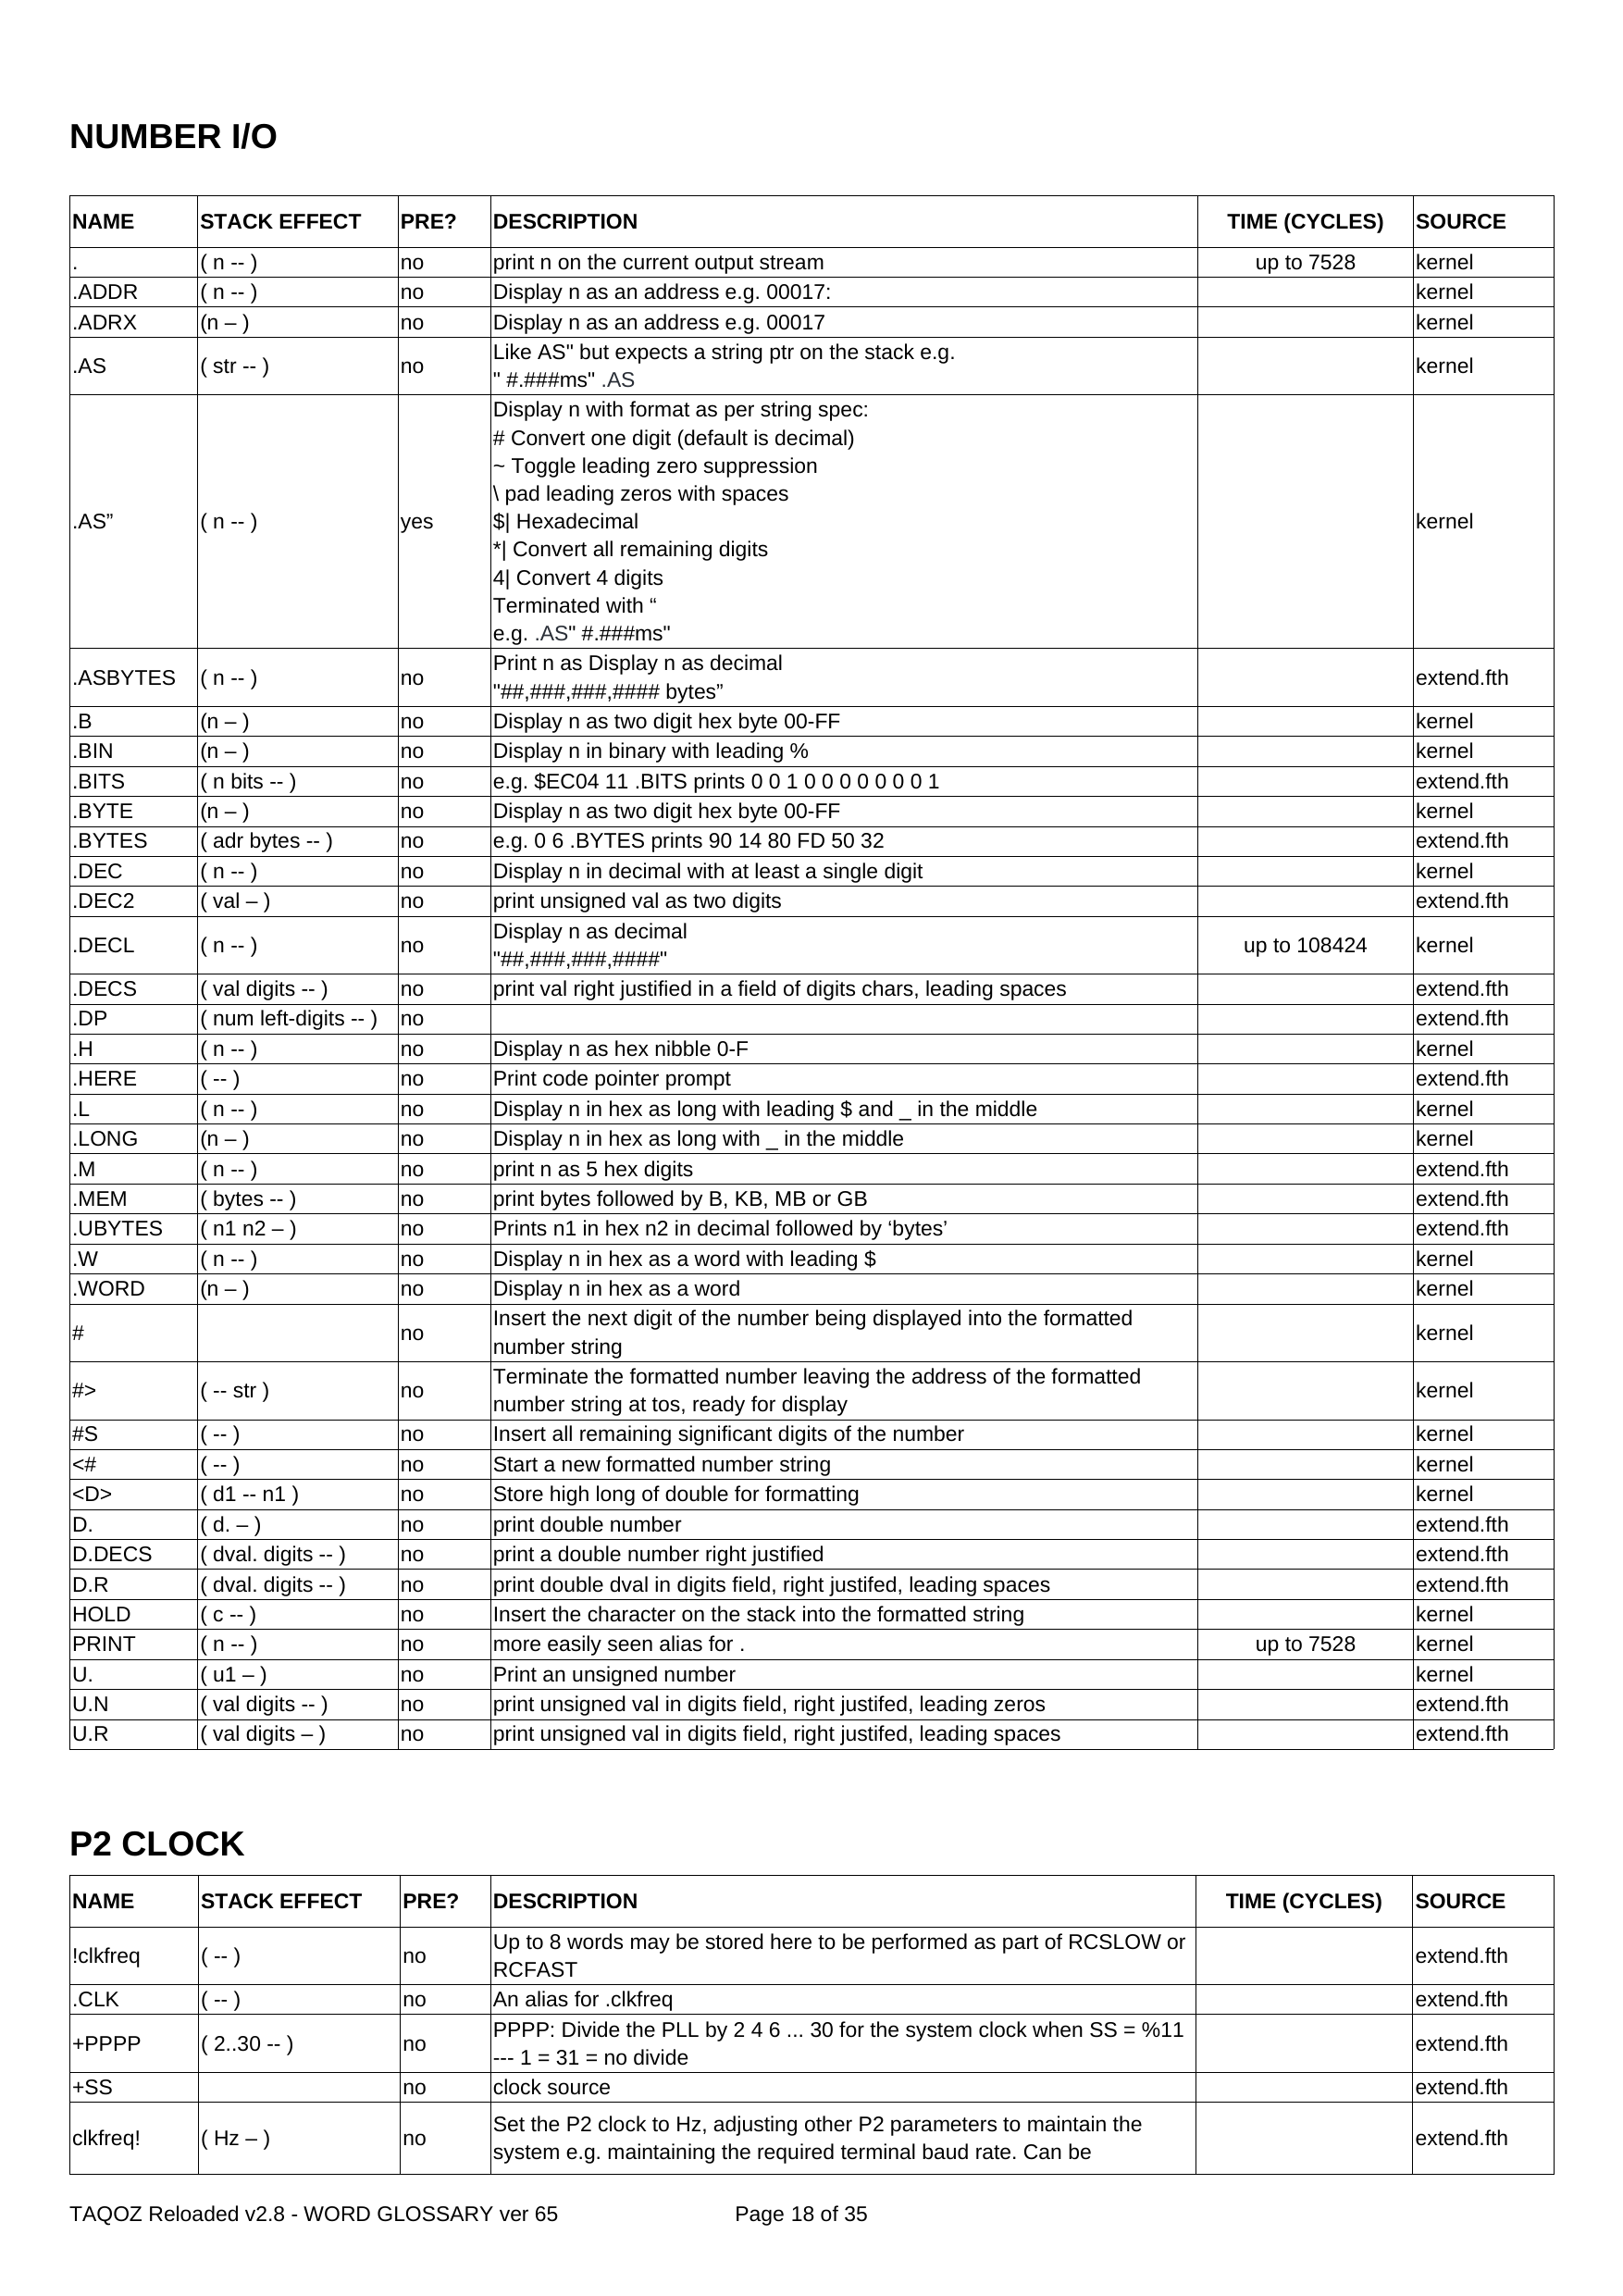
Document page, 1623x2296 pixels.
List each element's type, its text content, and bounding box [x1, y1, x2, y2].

table_cell .BYTES [70, 827, 197, 856]
table_header DESCRIPTION [491, 196, 1197, 247]
table_cell .ADDR [70, 278, 197, 306]
table_cell ( n1 n2 – ) [198, 1214, 398, 1244]
table_cell Display n as an address e.g. 00017: [491, 278, 1197, 306]
table_cell no [399, 1690, 490, 1719]
table_cell print n as 5 hex digits [491, 1154, 1197, 1184]
table_cell .H [70, 1035, 197, 1063]
table_cell .DP [70, 1005, 197, 1034]
table_cell [1198, 1570, 1413, 1599]
table_cell ( val – ) [198, 887, 398, 915]
table_cell ( -- str ) [198, 1362, 398, 1419]
table_cell ( -- ) [198, 1450, 398, 1479]
table_cell ( n -- ) [198, 857, 398, 886]
table_header NAME [70, 196, 197, 247]
table_cell kernel [1414, 338, 1554, 394]
table_cell no [399, 1245, 490, 1273]
table_cell no [399, 1064, 490, 1094]
table_cell more easily seen alias for . [491, 1630, 1197, 1659]
table_cell ( -- ) [199, 1928, 400, 1984]
subtitle NUMBER I/O [69, 116, 1554, 155]
table_cell .L [70, 1095, 197, 1123]
table_cell Print code pointer prompt [491, 1064, 1197, 1094]
table_cell ( dval. digits -- ) [198, 1540, 398, 1569]
table_cell no [399, 1095, 490, 1123]
table_cell ( -- ) [198, 1064, 398, 1094]
table_cell print double dval in digits field, right justifed, leading spaces [491, 1570, 1197, 1599]
table_cell ( n -- ) [198, 917, 398, 974]
table_cell ( d1 -- n1 ) [198, 1480, 398, 1509]
table_cell kernel [1414, 737, 1554, 766]
table_cell ( 2..30 -- ) [199, 2015, 400, 2072]
table_cell no [399, 767, 490, 796]
table_cell U.R [70, 1720, 197, 1749]
table_cell Display n in decimal with at least a single digit [491, 857, 1197, 886]
table_header PRE? [399, 196, 490, 247]
table_cell U. [70, 1660, 197, 1689]
table_cell [1198, 974, 1413, 1003]
table_cell kernel [1414, 1480, 1554, 1509]
table_cell .AS [70, 338, 197, 394]
table_cell Display n in hex as long with _ in the middle [491, 1124, 1197, 1153]
table_cell extend.fth [1414, 1185, 1554, 1213]
table_cell kernel [1414, 1450, 1554, 1479]
table_cell yes [399, 395, 490, 648]
table_cell #S [70, 1421, 197, 1449]
table_cell e.g. 0 6 .BYTES prints 90 14 80 FD 50 32 [491, 827, 1197, 856]
table_header SOURCE [1413, 1876, 1554, 1927]
table_cell .DEC [70, 857, 197, 886]
table_cell [1198, 1095, 1413, 1123]
table_header STACK EFFECT [199, 1876, 400, 1927]
table_cell no [399, 338, 490, 394]
table_cell ( Hz – ) [199, 2103, 400, 2174]
table_cell extend.fth [1414, 827, 1554, 856]
table_cell .BITS [70, 767, 197, 796]
table_cell extend.fth [1414, 1214, 1554, 1244]
table_cell no [399, 1660, 490, 1689]
table_cell .BYTE [70, 797, 197, 825]
table_cell Prints n1 in hex n2 in decimal followed by ‘bytes’ [491, 1214, 1197, 1244]
table_cell [1198, 278, 1413, 306]
table_cell no [399, 1421, 490, 1449]
table_cell no [399, 737, 490, 766]
table_cell [199, 2073, 400, 2102]
table_cell ( val digits -- ) [198, 974, 398, 1003]
table_cell Display n as two digit hex byte 00-FF [491, 797, 1197, 825]
table_cell no [399, 307, 490, 337]
table_cell D.DECS [70, 1540, 197, 1569]
table_cell [1198, 1421, 1413, 1449]
table_cell no [399, 1600, 490, 1629]
table_cell extend.fth [1414, 1690, 1554, 1719]
table_cell [1198, 649, 1413, 706]
table_cell kernel [1414, 1124, 1554, 1153]
table_cell no [401, 2073, 490, 2102]
table_cell no [399, 278, 490, 306]
table_cell [1198, 1720, 1413, 1749]
subtitle P2 CLOCK [69, 1823, 1554, 1863]
table_cell ( dval. digits -- ) [198, 1570, 398, 1599]
table_cell ( d. – ) [198, 1510, 398, 1539]
table_cell D.R [70, 1570, 197, 1599]
table_cell extend.fth [1414, 1510, 1554, 1539]
table_cell extend.fth [1414, 1570, 1554, 1599]
table_cell up to 7528 [1198, 1630, 1413, 1659]
table_cell no [399, 1185, 490, 1213]
table_cell (n – ) [198, 797, 398, 825]
table_cell clkfreq! [70, 2103, 198, 2174]
table_cell no [399, 1720, 490, 1749]
table_cell (n – ) [198, 1274, 398, 1303]
table_cell (n – ) [198, 737, 398, 766]
table_cell !clkfreq [70, 1928, 198, 1984]
table_cell ( n -- ) [198, 1095, 398, 1123]
table_cell Print an unsigned number [491, 1660, 1197, 1689]
table_cell no [401, 1928, 490, 1984]
table_cell Store high long of double for formatting [491, 1480, 1197, 1509]
table_cell kernel [1414, 278, 1554, 306]
table_cell PPPP: Divide the PLL by 2 4 6 ... 30 for the system clock when SS = %11 --- 1 = 31 = no divide [491, 2015, 1196, 2072]
table_cell [1196, 2103, 1412, 2174]
table_cell .CLK [70, 1985, 198, 2014]
table_cell no [399, 1450, 490, 1479]
table_cell [1198, 1274, 1413, 1303]
table_cell [1198, 1005, 1413, 1034]
table_cell +SS [70, 2073, 198, 2102]
table_cell .HERE [70, 1064, 197, 1094]
table_cell [1198, 1480, 1413, 1509]
table_header PRE? [401, 1876, 490, 1927]
table_cell extend.fth [1414, 649, 1554, 706]
table_cell print double number [491, 1510, 1197, 1539]
table_cell ( n -- ) [198, 395, 398, 648]
table_cell no [399, 1480, 490, 1509]
table_cell Display n in hex as a word with leading $ [491, 1245, 1197, 1273]
table_cell [1198, 707, 1413, 736]
table_cell up to 7528 [1198, 248, 1413, 277]
table_cell [1198, 1064, 1413, 1094]
table_cell .WORD [70, 1274, 197, 1303]
table_cell <D> [70, 1480, 197, 1509]
table_cell kernel [1414, 917, 1554, 974]
table_cell Display n in hex as a word [491, 1274, 1197, 1303]
table_cell [1196, 1985, 1412, 2014]
table_cell [1198, 1124, 1413, 1153]
table_cell . [70, 248, 197, 277]
table_cell kernel [1414, 1305, 1554, 1361]
table_cell no [399, 857, 490, 886]
table_cell e.g. $EC04 11 .BITS prints 0 0 1 0 0 0 0 0 0 0 1 [491, 767, 1197, 796]
table_cell [198, 1305, 398, 1361]
table_cell .ADRX [70, 307, 197, 337]
table_cell [1198, 1305, 1413, 1361]
table_cell Display n in binary with leading % [491, 737, 1197, 766]
table_cell ( -- ) [198, 1421, 398, 1449]
table_cell ( bytes -- ) [198, 1185, 398, 1213]
table_cell ( str -- ) [198, 338, 398, 394]
table_cell .M [70, 1154, 197, 1184]
table_cell kernel [1414, 857, 1554, 886]
table_cell kernel [1414, 797, 1554, 825]
table_cell no [399, 797, 490, 825]
table_cell kernel [1414, 307, 1554, 337]
table_cell print bytes followed by B, KB, MB or GB [491, 1185, 1197, 1213]
table_cell extend.fth [1413, 2015, 1554, 2072]
table_cell [1198, 1154, 1413, 1184]
table_cell no [399, 707, 490, 736]
table_cell kernel [1414, 1660, 1554, 1689]
table_cell kernel [1414, 1035, 1554, 1063]
table_cell Start a new formatted number string [491, 1450, 1197, 1479]
table_cell no [399, 1154, 490, 1184]
table_cell ( c -- ) [198, 1600, 398, 1629]
table_cell Insert the next digit of the number being displayed into the formatted number string [491, 1305, 1197, 1361]
table_cell kernel [1414, 1362, 1554, 1419]
table_cell Display n as two digit hex byte 00-FF [491, 707, 1197, 736]
table_cell [1196, 1928, 1412, 1984]
table_header SOURCE [1414, 196, 1554, 247]
table_cell [1198, 395, 1413, 648]
table_cell kernel [1414, 1421, 1554, 1449]
table_cell .DECL [70, 917, 197, 974]
table_cell Display n with format as per string spec: # Convert one digit (default is decimal) ~ Toggle leading zero suppression \ pad leading zeros with spaces $| Hexadecimal *| Convert all remaining digits 4| Convert 4 digits Terminated with “ e.g. .AS" #.###ms" [491, 395, 1197, 648]
table_cell ( n bits -- ) [198, 767, 398, 796]
table_cell no [401, 2015, 490, 2072]
table_cell no [399, 1362, 490, 1419]
table_cell kernel [1414, 1095, 1554, 1123]
table_cell no [399, 1630, 490, 1659]
table_cell kernel [1414, 1274, 1554, 1303]
table_cell Display n as hex nibble 0-F [491, 1035, 1197, 1063]
table_cell kernel [1414, 395, 1554, 648]
table_cell .DEC2 [70, 887, 197, 915]
table_cell [1198, 1660, 1413, 1689]
table_cell kernel [1414, 248, 1554, 277]
table_cell [1198, 887, 1413, 915]
table_cell [1198, 1540, 1413, 1569]
table_cell extend.fth [1414, 1540, 1554, 1569]
table_cell clock source [491, 2073, 1196, 2102]
table_cell .B [70, 707, 197, 736]
table_cell no [399, 1274, 490, 1303]
table_cell print n on the current output stream [491, 248, 1197, 277]
table_cell .DECS [70, 974, 197, 1003]
table_cell Display n as an address e.g. 00017 [491, 307, 1197, 337]
table_cell extend.fth [1414, 1005, 1554, 1034]
table_cell D. [70, 1510, 197, 1539]
table_cell extend.fth [1414, 974, 1554, 1003]
table_cell Display n in hex as long with leading $ and _ in the middle [491, 1095, 1197, 1123]
table_cell [1198, 1510, 1413, 1539]
table_cell .AS” [70, 395, 197, 648]
table_cell kernel [1414, 1245, 1554, 1273]
table_header TIME (CYCLES) [1198, 196, 1413, 247]
table_cell kernel [1414, 707, 1554, 736]
table_cell print unsigned val in digits field, right justifed, leading spaces [491, 1720, 1197, 1749]
table_cell [1198, 797, 1413, 825]
table_cell ( n -- ) [198, 1154, 398, 1184]
table_cell [1198, 1214, 1413, 1244]
table_cell .LONG [70, 1124, 197, 1153]
table_header STACK EFFECT [198, 196, 398, 247]
table_cell [1198, 1035, 1413, 1063]
table_cell no [399, 1570, 490, 1599]
table_cell print val right justified in a field of digits chars, leading spaces [491, 974, 1197, 1003]
table_cell ( n -- ) [198, 1245, 398, 1273]
table_cell no [399, 1305, 490, 1361]
table_cell extend.fth [1413, 2103, 1554, 2174]
table_cell .UBYTES [70, 1214, 197, 1244]
table_cell ( n -- ) [198, 1035, 398, 1063]
table_cell ( n -- ) [198, 278, 398, 306]
table_cell print unsigned val in digits field, right justifed, leading zeros [491, 1690, 1197, 1719]
table_cell (n – ) [198, 707, 398, 736]
table_cell [1198, 737, 1413, 766]
table_header DESCRIPTION [491, 1876, 1196, 1927]
table_cell +PPPP [70, 2015, 198, 2072]
table_cell .ASBYTES [70, 649, 197, 706]
table_cell [1196, 2015, 1412, 2072]
table_cell [1198, 1690, 1413, 1719]
table_cell [1198, 338, 1413, 394]
table_cell extend.fth [1413, 1928, 1554, 1984]
table_cell .BIN [70, 737, 197, 766]
table_cell .W [70, 1245, 197, 1273]
table_cell [1198, 1185, 1413, 1213]
table_cell (n – ) [198, 307, 398, 337]
table_cell no [401, 1985, 490, 2014]
table_cell no [399, 649, 490, 706]
table_cell ( val digits – ) [198, 1720, 398, 1749]
table_cell #> [70, 1362, 197, 1419]
table_cell [491, 1005, 1197, 1034]
table_cell no [399, 887, 490, 915]
table_cell no [399, 1510, 490, 1539]
table_cell [1198, 857, 1413, 886]
table_cell ( n -- ) [198, 649, 398, 706]
table_cell [1198, 307, 1413, 337]
table_cell ( num left-digits -- ) [198, 1005, 398, 1034]
table_cell [1198, 1600, 1413, 1629]
table_cell no [399, 974, 490, 1003]
table_cell <# [70, 1450, 197, 1479]
table_cell no [399, 827, 490, 856]
table_cell Print n as Display n as decimal "##,###,###,#### bytes” [491, 649, 1197, 706]
table_cell [1198, 1450, 1413, 1479]
table_cell no [399, 1214, 490, 1244]
table_cell Like AS" but expects a string ptr on the stack e.g. " #.###ms" .AS [491, 338, 1197, 394]
table_cell extend.fth [1414, 1720, 1554, 1749]
table_cell ( val digits -- ) [198, 1690, 398, 1719]
table_cell no [399, 248, 490, 277]
table_cell (n – ) [198, 1124, 398, 1153]
table_cell ( n -- ) [198, 248, 398, 277]
table_cell U.N [70, 1690, 197, 1719]
table_cell print a double number right justified [491, 1540, 1197, 1569]
table_cell [1198, 827, 1413, 856]
table_cell up to 108424 [1198, 917, 1413, 974]
table_cell Terminate the formatted number leaving the address of the formatted number string at tos, ready for display [491, 1362, 1197, 1419]
table_cell Up to 8 words may be stored here to be performed as part of RCSLOW or RCFAST [491, 1928, 1196, 1984]
table_cell extend.fth [1413, 2073, 1554, 2102]
table_cell Insert all remaining significant digits of the number [491, 1421, 1197, 1449]
table_cell extend.fth [1414, 1064, 1554, 1094]
table_cell [1198, 1245, 1413, 1273]
table_cell # [70, 1305, 197, 1361]
table_cell extend.fth [1414, 767, 1554, 796]
table_cell HOLD [70, 1600, 197, 1629]
table_cell ( n -- ) [198, 1630, 398, 1659]
table_cell no [399, 1035, 490, 1063]
table_cell no [401, 2103, 490, 2174]
table_cell .MEM [70, 1185, 197, 1213]
table_cell no [399, 1124, 490, 1153]
table_cell ( -- ) [199, 1985, 400, 2014]
table_cell kernel [1414, 1630, 1554, 1659]
table_cell [1198, 1362, 1413, 1419]
table_cell [1198, 767, 1413, 796]
table_cell An alias for .clkfreq [491, 1985, 1196, 2014]
table_cell ( adr bytes -- ) [198, 827, 398, 856]
table_header NAME [70, 1876, 198, 1927]
table_cell kernel [1414, 1600, 1554, 1629]
table_cell print unsigned val as two digits [491, 887, 1197, 915]
table_cell extend.fth [1414, 887, 1554, 915]
table_cell ( u1 – ) [198, 1660, 398, 1689]
table_cell extend.fth [1413, 1985, 1554, 2014]
table_cell no [399, 917, 490, 974]
table_cell extend.fth [1414, 1154, 1554, 1184]
table_cell no [399, 1540, 490, 1569]
table_header TIME (CYCLES) [1196, 1876, 1412, 1927]
table_cell Insert the character on the stack into the formatted string [491, 1600, 1197, 1629]
table_cell [1196, 2073, 1412, 2102]
table_cell Set the P2 clock to Hz, adjusting other P2 parameters to maintain the system e.g. maintaining the required terminal baud rate. Can be [491, 2103, 1196, 2174]
table_cell PRINT [70, 1630, 197, 1659]
table_cell Display n as decimal "##,###,###,####" [491, 917, 1197, 974]
table_cell no [399, 1005, 490, 1034]
